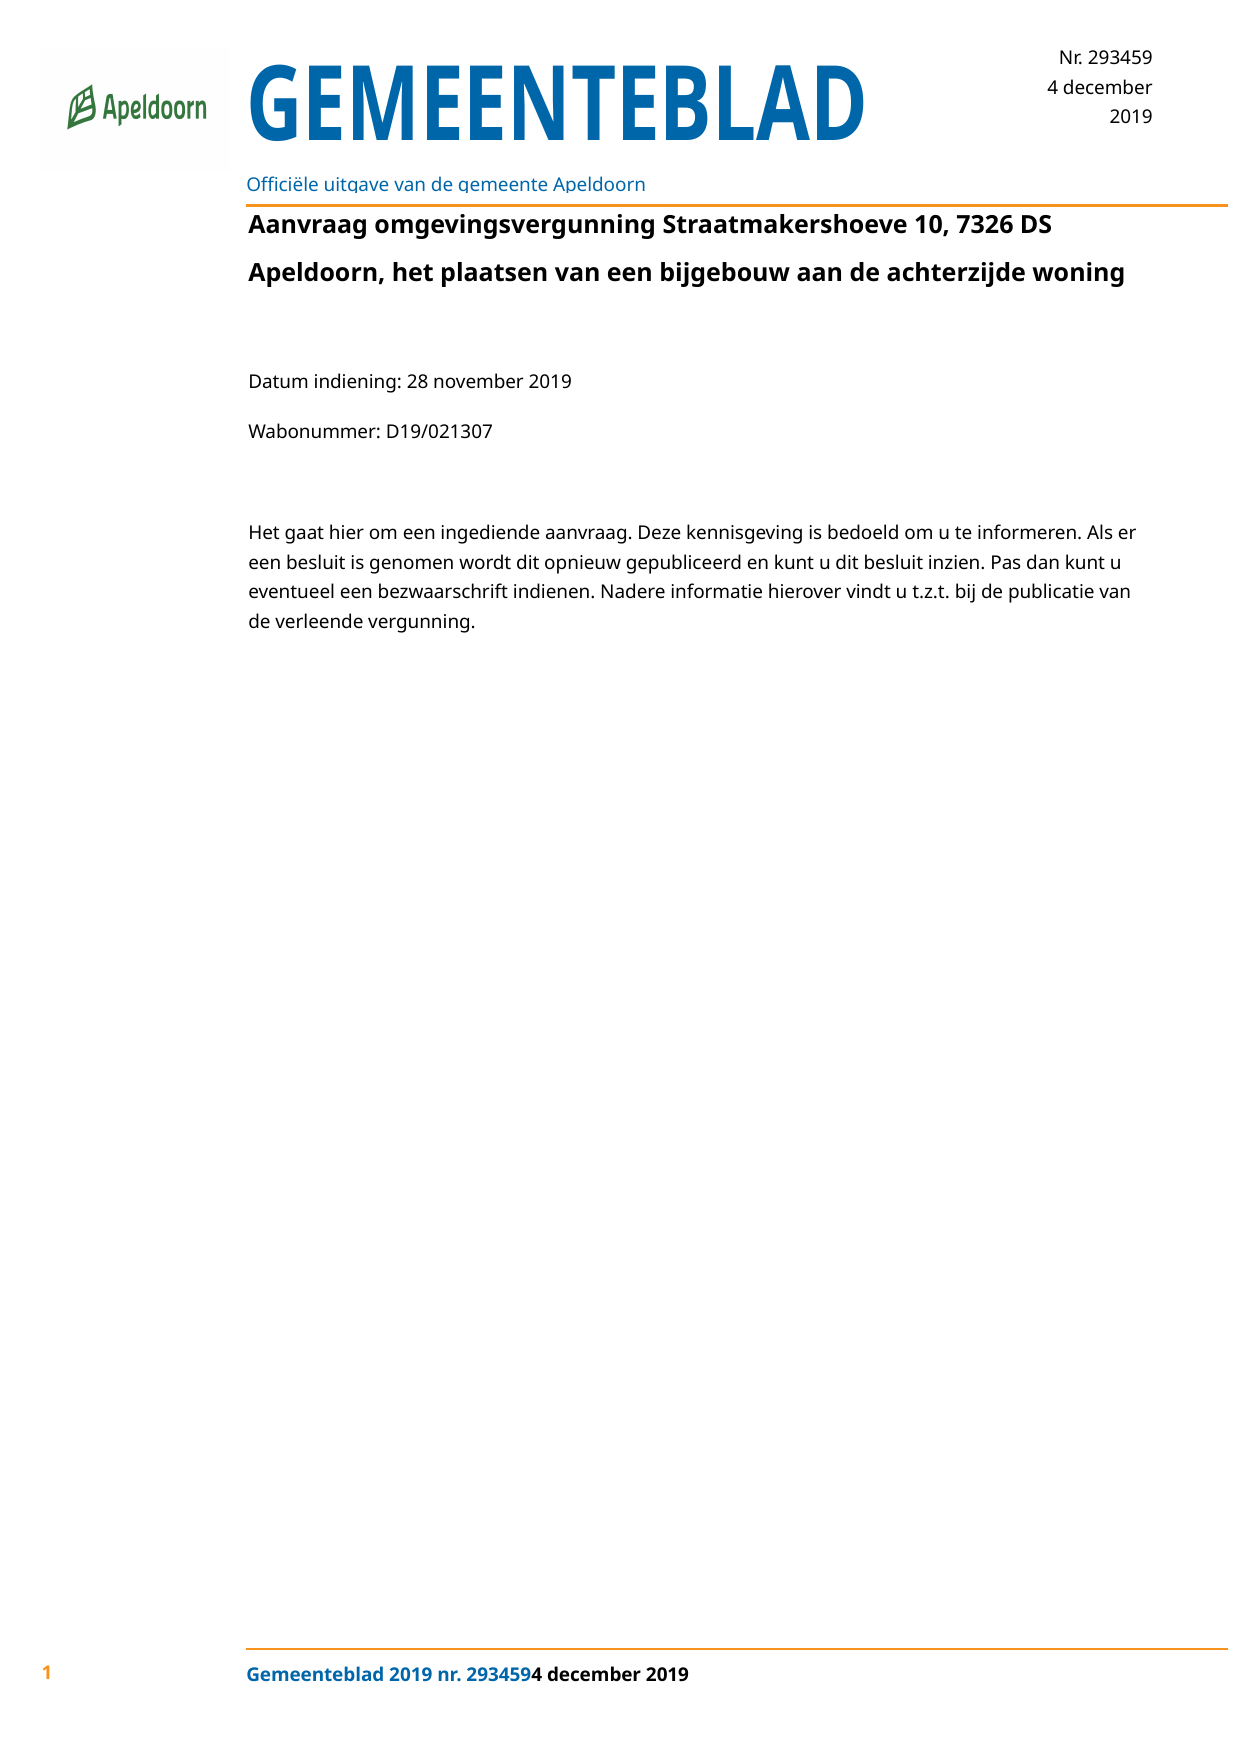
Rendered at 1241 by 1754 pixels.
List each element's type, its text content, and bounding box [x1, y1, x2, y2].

text Datum indiening: 28 november 2019 [248, 368, 1152, 394]
picture [41, 47, 231, 172]
text Wabonummer: D19/021307 [248, 419, 1152, 444]
text Het gaat hier om een ingediende aanvraag. Deze kennisgeving is bedoeld om u te informeren. Als er een besluit is genomen wordt dit opnieuw gepubliceerd en kunt u dit besluit inzien. Pas dan kunt u eventueel een bezwaarschrift indienen. Nadere informatie hierover vindt u t.z.t. bij de publicatie van de verleende vergunning. [248, 519, 1152, 634]
text Aanvraag omgevingsvergunning Straatmakershoeve 10, 7326 DS Apeldoorn, het plaatsen van een bijgebouw aan de achterzijde woning [248, 207, 1152, 288]
